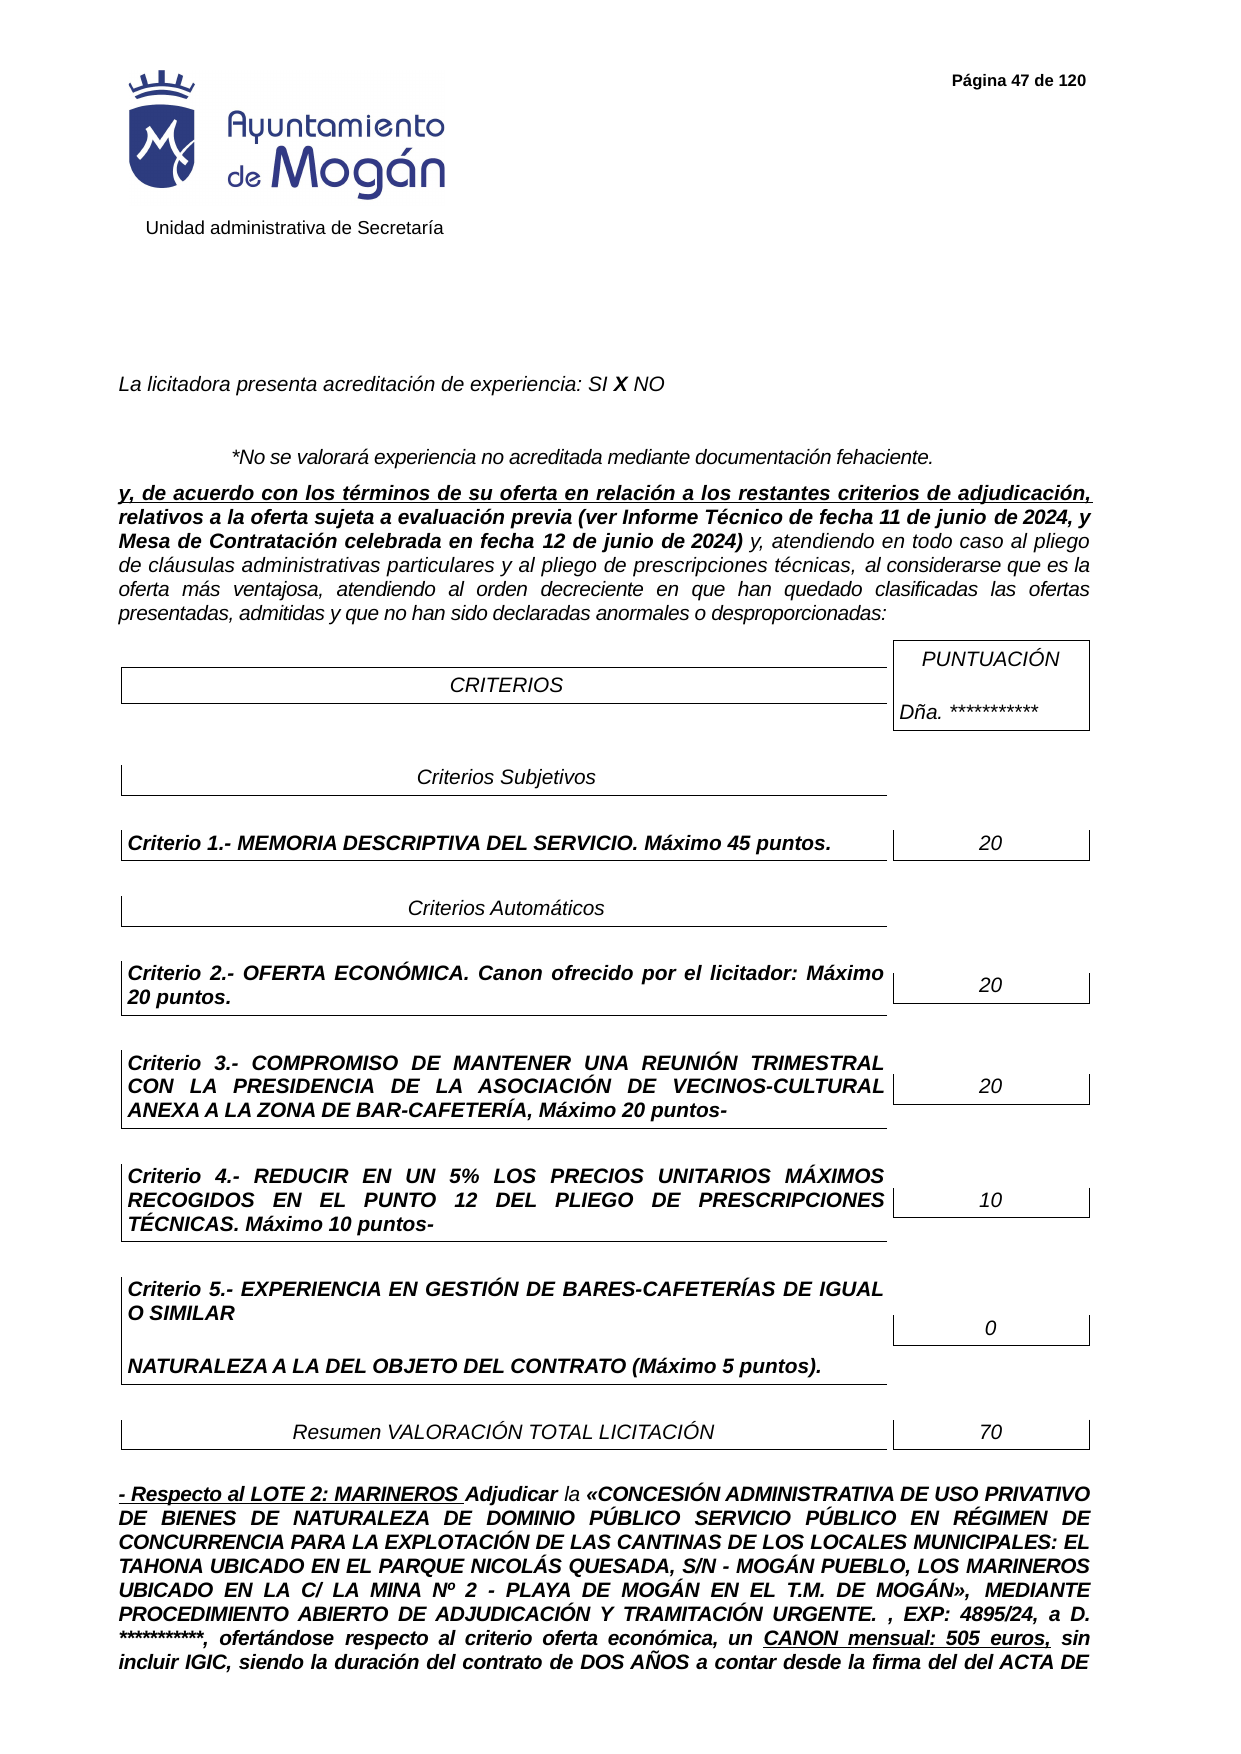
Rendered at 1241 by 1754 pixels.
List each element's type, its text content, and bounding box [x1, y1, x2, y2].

table_cell 20 [890, 1048, 1092, 1161]
table_cell Criterio 5.- EXPERIENCIA EN GESTIÓN DE BARES-CAFETERÍAS DE IGUAL O SIMILAR NATURALEZA A LA DEL OBJETO DEL CONTRATO (Máximo 5 puntos). [118, 1274, 890, 1417]
table_cell Criterio 4.- REDUCIR EN UN 5% LOS PRECIOS UNITARIOS MÁXIMOS RECOGIDOS EN EL PUNTO 12 DEL PLIEGO DE PRESCRIPCIONES TÉCNICAS. Máximo 10 puntos- [118, 1161, 890, 1274]
table_header PUNTUACIÓN Dña. *********** [890, 638, 1092, 762]
table_cell 10 [890, 1161, 1092, 1274]
text relativos a la oferta sujeta a evaluación previa (ver Informe Técnico de fecha 11 de junio de 2024, y Mesa de Contratación celebrada en fecha 12 de junio de 2024) y, atendiendo en todo caso al pliego de cláusulas administrativas particulares y al pliego de prescripciones técnicas, al considerarse que es la oferta más ventajosa, atendiendo al orden decreciente en que han quedado clasificadas las ofertas presentadas, admitidas y que no han sido declaradas anormales o desproporcionadas: [118, 503, 1092, 625]
table_cell 70 [890, 1417, 1092, 1482]
text *No se valorará experiencia no acreditada mediante documentación fehaciente. [117, 445, 1050, 469]
text - Respecto al LOTE 2: MARINEROS Adjudicar la «CONCESIÓN ADMINISTRATIVA DE USO PRIVATIVO DE BIENES DE NATURALEZA DE DOMINIO PÚBLICO SERVICIO PÚBLICO EN RÉGIMEN DE CONCURRENCIA PARA LA EXPLOTACIÓN DE LAS CANTINAS DE LOS LOCALES MUNICIPALES: EL TAHONA UBICADO EN EL PARQUE NICOLÁS QUESADA, S/N - MOGÁN PUEBLO, LOS MARINEROS UBICADO EN LA C/ LA MINA Nº 2 - PLAYA DE MOGÁN EN EL T.M. DE MOGÁN», MEDIANTE PROCEDIMIENTO ABIERTO DE ADJUDICACIÓN Y TRAMITACIÓN URGENTE. , EXP: 4895/24, a D. ***********, ofertándose respecto al criterio oferta económica, un CANON mensual: 505 euros, sin incluir IGIC, siendo la duración del contrato de DOS AÑOS a contar desde la firma del del ACTA DE [118, 1482, 1092, 1673]
table_cell Criterio 1.- MEMORIA DESCRIPTIVA DEL SERVICIO. Máximo 45 puntos. [118, 828, 890, 893]
table_cell [890, 762, 1092, 827]
table_cell Criterio 2.- OFERTA ECONÓMICA. Canon ofrecido por el licitador: Máximo 20 puntos. [118, 958, 890, 1047]
table_cell Criterio 3.- COMPROMISO DE MANTENER UNA REUNIÓN TRIMESTRAL CON LA PRESIDENCIA DE LA ASOCIACIÓN DE VECINOS-CULTURAL ANEXA A LA ZONA DE BAR-CAFETERÍA, Máximo 20 puntos- [118, 1048, 890, 1161]
table_cell Criterios Subjetivos [118, 762, 890, 827]
table_header CRITERIOS [118, 638, 890, 762]
table_cell 0 [890, 1274, 1092, 1417]
text y, de acuerdo con los términos de su oferta en relación a los restantes criterios de adjudicación, [118, 481, 1092, 502]
text La licitadora presenta acreditación de experiencia: SI X NO [118, 372, 1092, 396]
table_cell [890, 893, 1092, 958]
table_cell Resumen VALORACIÓN TOTAL LICITACIÓN [118, 1417, 890, 1482]
table_cell 20 [890, 958, 1092, 1047]
picture [128, 70, 445, 206]
table_cell 20 [890, 828, 1092, 893]
table_cell Criterios Automáticos [118, 893, 890, 958]
